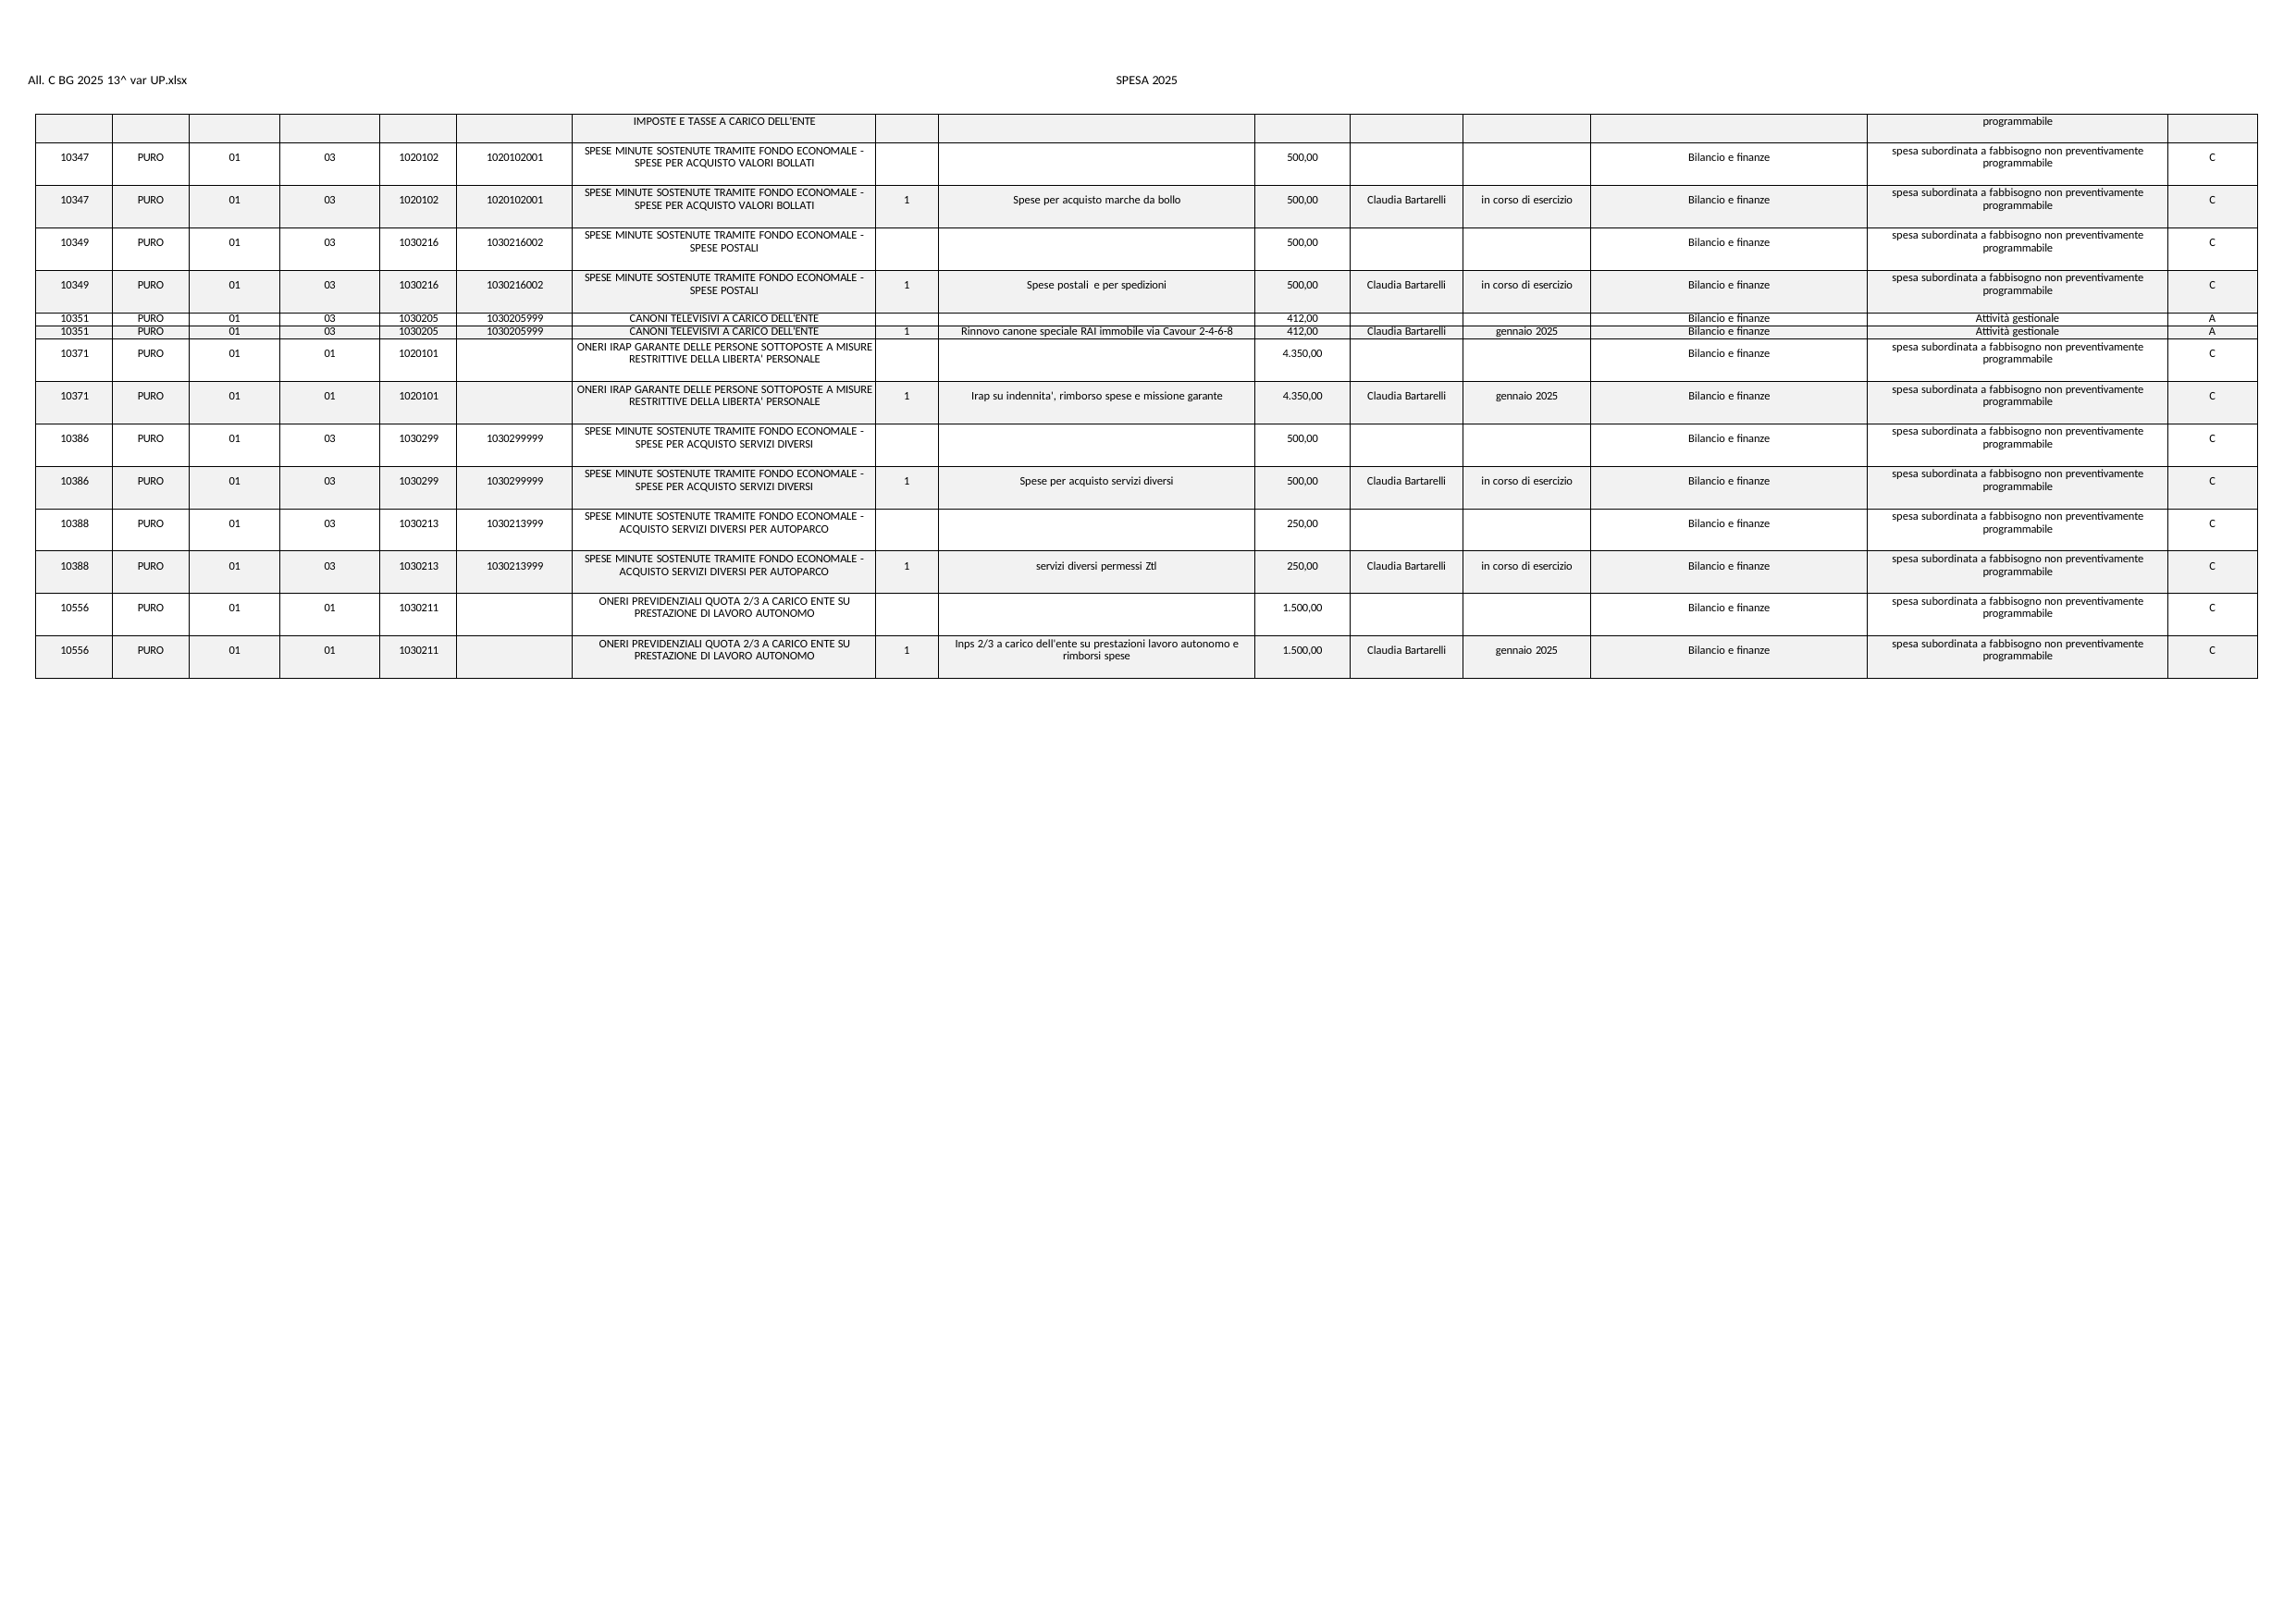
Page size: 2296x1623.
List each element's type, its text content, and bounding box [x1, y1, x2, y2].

table_cell C [2168, 186, 2257, 227]
table_cell Bilancio e finanze [1591, 551, 1867, 593]
table_cell spesa subordinata a fabbisogno non preventivamente programmabile [1868, 594, 2167, 635]
table_cell [457, 382, 572, 424]
table_cell 01 [190, 594, 279, 635]
table_cell 1 [876, 186, 938, 227]
table_cell Claudia Bartarelli [1351, 186, 1463, 227]
table_cell PURO [113, 467, 189, 508]
table_cell 03 [280, 186, 379, 227]
table_cell 1030205 [380, 326, 456, 338]
table_cell [1463, 228, 1590, 270]
table_cell [1351, 594, 1463, 635]
table_cell [457, 115, 572, 142]
table_cell 01 [190, 636, 279, 678]
table_cell 1020102001 [457, 186, 572, 227]
table_cell 01 [280, 382, 379, 424]
table_cell [939, 594, 1254, 635]
table_cell 01 [190, 382, 279, 424]
table_cell 01 [190, 510, 279, 550]
table_cell spesa subordinata a fabbisogno non preventivamente programmabile [1868, 636, 2167, 678]
table_cell gennaio 2025 [1463, 382, 1590, 424]
table_cell Claudia Bartarelli [1351, 467, 1463, 508]
table_cell Attività gestionale [1868, 326, 2167, 338]
table_cell Bilancio e finanze [1591, 467, 1867, 508]
table_cell 1020102 [380, 143, 456, 185]
table_cell - IMPOSTE E TASSE A CARICO DELL'ENTE [573, 115, 875, 142]
table_cell PURO [113, 594, 189, 635]
table_cell [1463, 510, 1590, 550]
table_cell 01 [190, 186, 279, 227]
table_cell 412,00 [1255, 314, 1350, 326]
table_cell 1030205 [380, 314, 456, 326]
table_cell 01 [280, 636, 379, 678]
table_cell in corso di esercizio [1463, 271, 1590, 312]
table_cell 1020101 [380, 382, 456, 424]
table_cell Bilancio e finanze [1591, 326, 1867, 338]
table_cell PURO [113, 271, 189, 312]
table_cell 10388 [36, 510, 112, 550]
table_cell CANONI TELEVISIVI A CARICO DELL'ENTE [573, 326, 875, 338]
table_cell [1351, 228, 1463, 270]
table_cell Bilancio e finanze [1591, 314, 1867, 326]
table_cell [1591, 115, 1867, 142]
table_cell 1020101 [380, 339, 456, 381]
table_cell 1030213999 [457, 551, 572, 593]
table_cell 01 [190, 551, 279, 593]
table_cell [939, 115, 1254, 142]
table_cell 1030211 [380, 636, 456, 678]
table_cell 1 [876, 636, 938, 678]
table_cell 1030205999 [457, 314, 572, 326]
table_cell 1020102001 [457, 143, 572, 185]
table_cell A [2168, 314, 2257, 326]
table_cell 01 [190, 314, 279, 326]
table_cell Claudia Bartarelli [1351, 382, 1463, 424]
table_cell [1351, 143, 1463, 185]
table_cell spesa subordinata a fabbisogno non preventivamente programmabile [1868, 467, 2167, 508]
table_cell Bilancio e finanze [1591, 382, 1867, 424]
table_cell 1 [876, 271, 938, 312]
table_cell spesa subordinata a fabbisogno non preventivamente programmabile [1868, 510, 2167, 550]
table_cell C [2168, 594, 2257, 635]
table_cell 1030216 [380, 271, 456, 312]
table_cell SPESE MINUTE SOSTENUTE TRAMITE FONDO ECONOMALE - ACQUISTO SERVIZI DIVERSI PER AUTOPARCO [573, 510, 875, 550]
table_cell [1351, 339, 1463, 381]
table_cell servizi diversi permessi Ztl [939, 551, 1254, 593]
table_cell 03 [280, 271, 379, 312]
table_cell Claudia Bartarelli [1351, 271, 1463, 312]
table_cell 10351 [36, 326, 112, 338]
table_cell [876, 228, 938, 270]
table_cell Bilancio e finanze [1591, 228, 1867, 270]
table_cell PURO [113, 636, 189, 678]
table_cell [939, 228, 1254, 270]
table_cell 03 [280, 467, 379, 508]
table_cell [457, 594, 572, 635]
table_cell [457, 339, 572, 381]
table_cell PURO [113, 339, 189, 381]
table_cell 1030213 [380, 551, 456, 593]
table_cell [876, 115, 938, 142]
table_cell Inps 2/3 a carico dell'ente su prestazioni lavoro autonomo e rimborsi spese [939, 636, 1254, 678]
table_cell SPESE MINUTE SOSTENUTE TRAMITE FONDO ECONOMALE - SPESE PER ACQUISTO VALORI BOLLATI [573, 186, 875, 227]
table_cell [1351, 314, 1463, 326]
table_cell Bilancio e finanze [1591, 510, 1867, 550]
table_cell [1463, 143, 1590, 185]
table_cell [457, 636, 572, 678]
table_cell 1030211 [380, 594, 456, 635]
table_cell 1030299999 [457, 467, 572, 508]
table_cell [190, 115, 279, 142]
table_cell spesa subordinata a fabbisogno non preventivamente programmabile [1868, 271, 2167, 312]
table_cell 4.350,00 [1255, 339, 1350, 381]
table_cell 500,00 [1255, 424, 1350, 466]
table_cell [876, 339, 938, 381]
table_cell Claudia Bartarelli [1351, 326, 1463, 338]
table_cell spesa subordinata a fabbisogno non preventivamente programmabile [1868, 382, 2167, 424]
table_cell Bilancio e finanze [1591, 594, 1867, 635]
table_cell C [2168, 636, 2257, 678]
table_cell 03 [280, 326, 379, 338]
table_cell spesa subordinata a fabbisogno non preventivamente programmabile [1868, 551, 2167, 593]
table_cell gennaio 2025 [1463, 636, 1590, 678]
table_cell 10386 [36, 467, 112, 508]
table_cell 03 [280, 510, 379, 550]
table_cell [939, 510, 1254, 550]
table_cell Spese per acquisto marche da bollo [939, 186, 1254, 227]
table_cell SPESE MINUTE SOSTENUTE TRAMITE FONDO ECONOMALE - SPESE PER ACQUISTO VALORI BOLLATI [573, 143, 875, 185]
table_cell C [2168, 228, 2257, 270]
table_cell 10371 [36, 339, 112, 381]
table_cell 1030299999 [457, 424, 572, 466]
table_cell SPESE MINUTE SOSTENUTE TRAMITE FONDO ECONOMALE - ACQUISTO SERVIZI DIVERSI PER AUTOPARCO [573, 551, 875, 593]
table_cell 01 [190, 424, 279, 466]
table_cell 01 [190, 228, 279, 270]
table_cell Attività gestionale [1868, 314, 2167, 326]
table_cell 1030216 [380, 228, 456, 270]
table_cell Bilancio e finanze [1591, 186, 1867, 227]
table_cell 250,00 [1255, 551, 1350, 593]
table_cell spesa subordinata a fabbisogno non preventivamente programmabile [1868, 424, 2167, 466]
table_cell 01 [280, 339, 379, 381]
table_cell [939, 339, 1254, 381]
table_cell 03 [280, 228, 379, 270]
table_cell PURO [113, 186, 189, 227]
table_cell 10347 [36, 143, 112, 185]
table_cell in corso di esercizio [1463, 551, 1590, 593]
table_cell SPESE MINUTE SOSTENUTE TRAMITE FONDO ECONOMALE - SPESE POSTALI [573, 271, 875, 312]
table_cell [939, 143, 1254, 185]
table_cell 1 [876, 467, 938, 508]
table_cell Bilancio e finanze [1591, 424, 1867, 466]
table_cell 10349 [36, 271, 112, 312]
table_cell C [2168, 339, 2257, 381]
table_cell 03 [280, 424, 379, 466]
table_cell 10386 [36, 424, 112, 466]
table_cell [1351, 510, 1463, 550]
table_cell [876, 314, 938, 326]
table_cell 10347 [36, 186, 112, 227]
table_cell 01 [190, 339, 279, 381]
table_cell in corso di esercizio [1463, 186, 1590, 227]
table_cell [939, 314, 1254, 326]
table_cell [876, 143, 938, 185]
table_cell [1463, 115, 1590, 142]
table_cell 500,00 [1255, 186, 1350, 227]
table_cell 1030299 [380, 424, 456, 466]
table_cell [280, 115, 379, 142]
table_cell 250,00 [1255, 510, 1350, 550]
table_cell Bilancio e finanze [1591, 636, 1867, 678]
table_cell 1030216002 [457, 228, 572, 270]
table_cell C [2168, 424, 2257, 466]
table_cell ONERI IRAP GARANTE DELLE PERSONE SOTTOPOSTE A MISURE RESTRITTIVE DELLA LIBERTA' PERSONALE [573, 382, 875, 424]
table_cell Bilancio e finanze [1591, 271, 1867, 312]
table_cell 01 [190, 143, 279, 185]
table_cell [1351, 424, 1463, 466]
table_cell 03 [280, 143, 379, 185]
table_cell C [2168, 510, 2257, 550]
table_cell PURO [113, 143, 189, 185]
table_cell C [2168, 143, 2257, 185]
table_cell 500,00 [1255, 271, 1350, 312]
table_cell ONERI IRAP GARANTE DELLE PERSONE SOTTOPOSTE A MISURE RESTRITTIVE DELLA LIBERTA' PERSONALE [573, 339, 875, 381]
table_cell PURO [113, 314, 189, 326]
table_cell PURO [113, 424, 189, 466]
table_cell 03 [280, 551, 379, 593]
table_cell [36, 115, 112, 142]
table_cell SPESE MINUTE SOSTENUTE TRAMITE FONDO ECONOMALE - SPESE POSTALI [573, 228, 875, 270]
table_cell Bilancio e finanze [1591, 143, 1867, 185]
table_cell [2168, 115, 2257, 142]
table_cell A [2168, 326, 2257, 338]
table_cell Spese postali e per spedizioni [939, 271, 1254, 312]
table_cell gennaio 2025 [1463, 326, 1590, 338]
table_cell 500,00 [1255, 228, 1350, 270]
table_cell 1030213 [380, 510, 456, 550]
table_cell 01 [280, 594, 379, 635]
table_cell [1463, 314, 1590, 326]
table_cell Spese per acquisto servizi diversi [939, 467, 1254, 508]
table_cell 1030299 [380, 467, 456, 508]
table_cell [876, 594, 938, 635]
table_cell 500,00 [1255, 467, 1350, 508]
table_cell C [2168, 271, 2257, 312]
table_cell [939, 424, 1254, 466]
table_cell SPESE MINUTE SOSTENUTE TRAMITE FONDO ECONOMALE - SPESE PER ACQUISTO SERVIZI DIVERSI [573, 467, 875, 508]
table_cell 1.500,00 [1255, 636, 1350, 678]
table_cell PURO [113, 382, 189, 424]
table_cell 10371 [36, 382, 112, 424]
table_cell 01 [190, 467, 279, 508]
table_cell SPESE MINUTE SOSTENUTE TRAMITE FONDO ECONOMALE - SPESE PER ACQUISTO SERVIZI DIVERSI [573, 424, 875, 466]
table_cell [876, 424, 938, 466]
table_cell [876, 510, 938, 550]
table_cell C [2168, 467, 2257, 508]
table_cell 10351 [36, 314, 112, 326]
table_cell spesa subordinata a fabbisogno non preventivamente programmabile [1868, 143, 2167, 185]
table_cell 1020102 [380, 186, 456, 227]
table_cell 1030216002 [457, 271, 572, 312]
table_cell 10556 [36, 594, 112, 635]
table_cell 1030213999 [457, 510, 572, 550]
table_cell 1030205999 [457, 326, 572, 338]
table_cell 500,00 [1255, 143, 1350, 185]
table_cell PURO [113, 326, 189, 338]
table_cell in corso di esercizio [1463, 467, 1590, 508]
table_cell PURO [113, 551, 189, 593]
table_cell PURO [113, 228, 189, 270]
table_cell 1 [876, 551, 938, 593]
table_cell Rinnovo canone speciale RAI immobile via Cavour 2-4-6-8 [939, 326, 1254, 338]
table_cell [1463, 594, 1590, 635]
table_cell [1463, 424, 1590, 466]
table_cell C [2168, 382, 2257, 424]
table_cell 412,00 [1255, 326, 1350, 338]
table_cell ONERI PREVIDENZIALI QUOTA 2/3 A CARICO ENTE SU PRESTAZIONE DI LAVORO AUTONOMO [573, 594, 875, 635]
table_cell [113, 115, 189, 142]
table_cell 10349 [36, 228, 112, 270]
table_cell C [2168, 551, 2257, 593]
table_cell PURO [113, 510, 189, 550]
table_cell Claudia Bartarelli [1351, 551, 1463, 593]
table_cell 03 [280, 314, 379, 326]
table_cell [1351, 115, 1463, 142]
table_cell 1 [876, 382, 938, 424]
table_cell ONERI PREVIDENZIALI QUOTA 2/3 A CARICO ENTE SU PRESTAZIONE DI LAVORO AUTONOMO [573, 636, 875, 678]
table_cell [1463, 339, 1590, 381]
table_cell 1.500,00 [1255, 594, 1350, 635]
table_cell spesa subordinata a fabbisogno non preventivamente programmabile [1868, 339, 2167, 381]
table_cell spesa subordinata a fabbisogno non preventivamente programmabile [1868, 186, 2167, 227]
table_cell CANONI TELEVISIVI A CARICO DELL'ENTE [573, 314, 875, 326]
table_cell [1255, 115, 1350, 142]
table_cell 10388 [36, 551, 112, 593]
table_cell Bilancio e finanze [1591, 339, 1867, 381]
table_cell [380, 115, 456, 142]
table_cell 10556 [36, 636, 112, 678]
table_cell 4.350,00 [1255, 382, 1350, 424]
table_cell Claudia Bartarelli [1351, 636, 1463, 678]
table_cell Irap su indennita', rimborso spese e missione garante [939, 382, 1254, 424]
table_cell programmabile [1868, 115, 2167, 142]
table_cell 01 [190, 326, 279, 338]
table_cell 01 [190, 271, 279, 312]
table_cell 1 [876, 326, 938, 338]
table_cell spesa subordinata a fabbisogno non preventivamente programmabile [1868, 228, 2167, 270]
